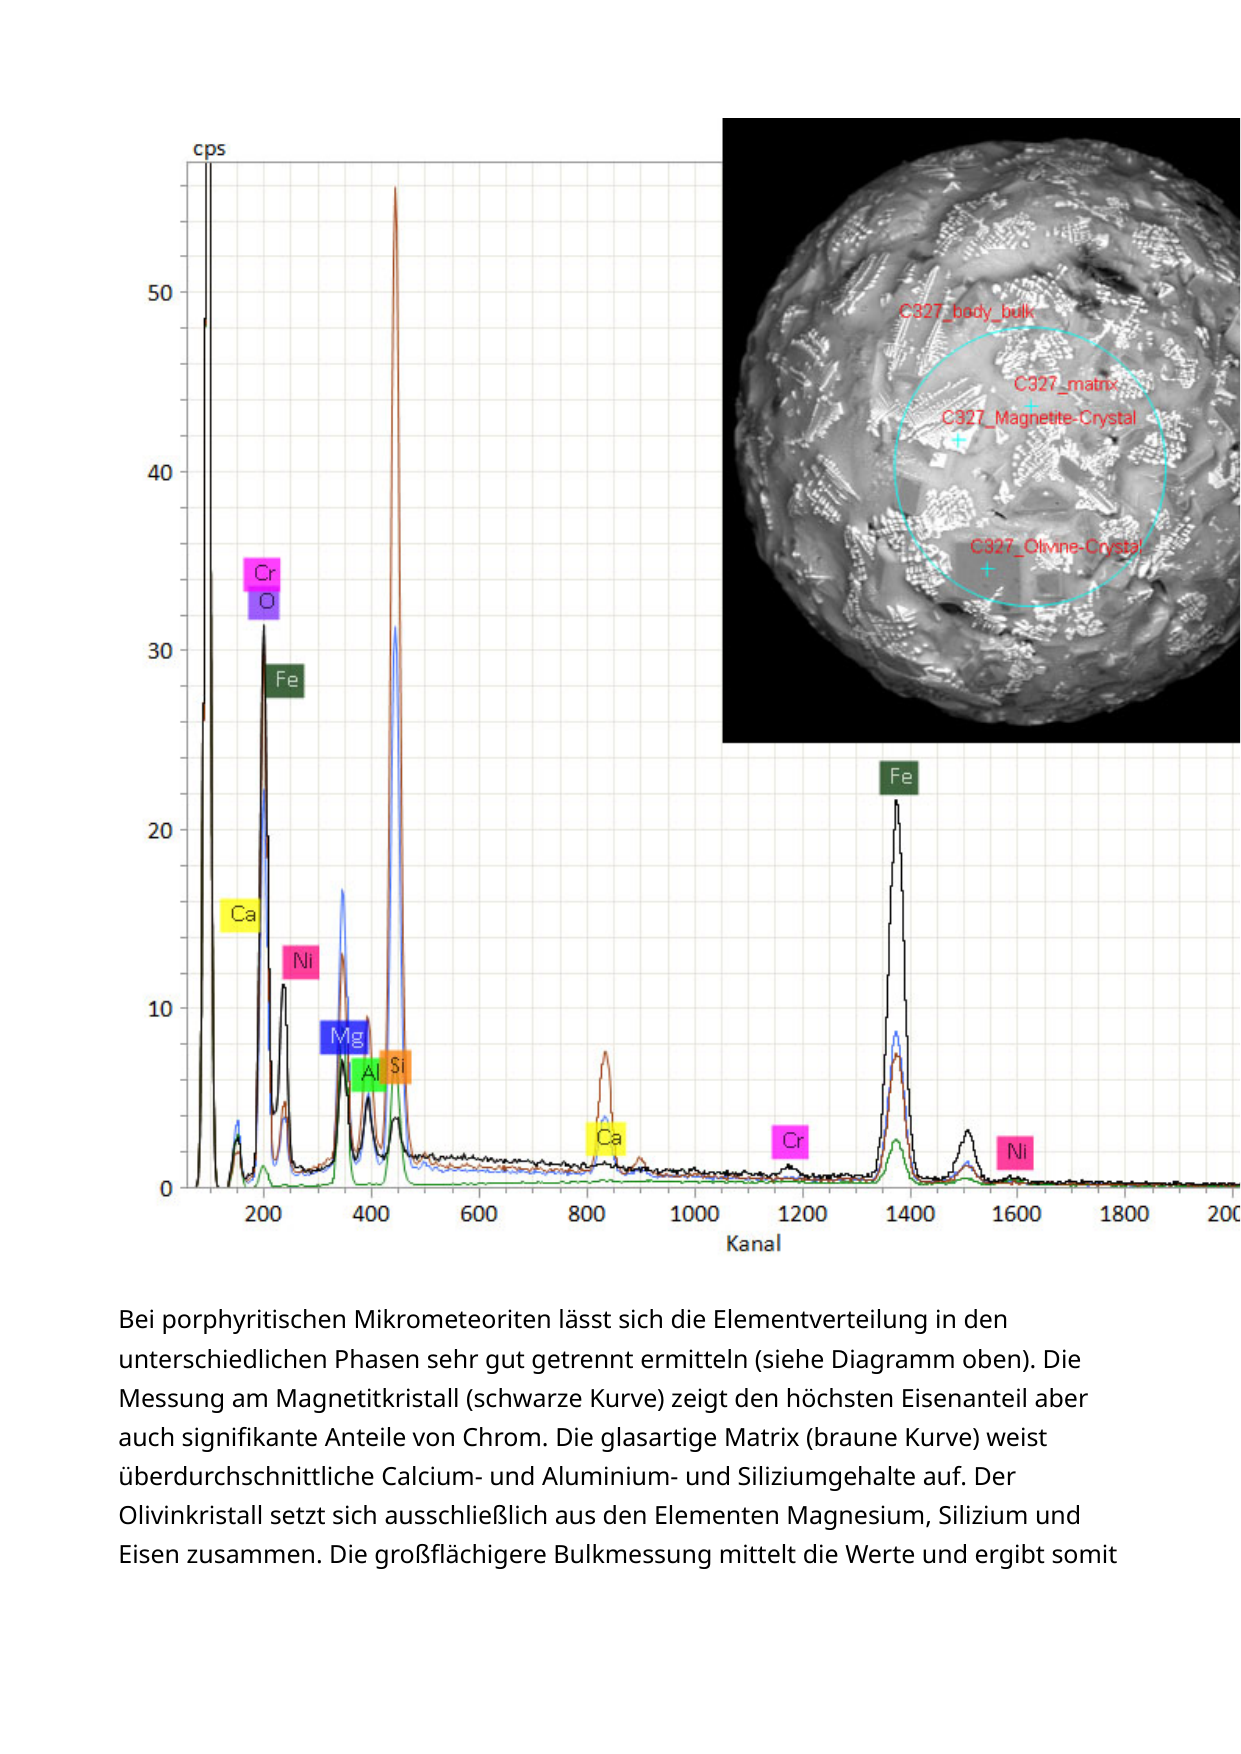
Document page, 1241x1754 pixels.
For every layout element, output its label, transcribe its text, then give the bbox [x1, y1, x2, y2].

picture [118, 118, 1241, 1267]
text Bei porphyritischen Mikrometeoriten lässt sich die Elementverteilung in den unterschiedlichen Phasen sehr gut getrennt ermitteln (siehe Diagramm oben). Die Messung am Magnetitkristall (schwarze Kurve) zeigt den höchsten Eisenanteil aber auch signifikante Anteile von Chrom. Die glasartige Matrix (braune Kurve) weist überdurchschnittliche Calcium- und Aluminium- und Siliziumgehalte auf. Der Olivinkristall setzt sich ausschließlich aus den Elementen Magnesium, Silizium und Eisen zusammen. Die großflächigere Bulkmessung mittelt die Werte und ergibt somit [118, 1302, 1122, 1571]
